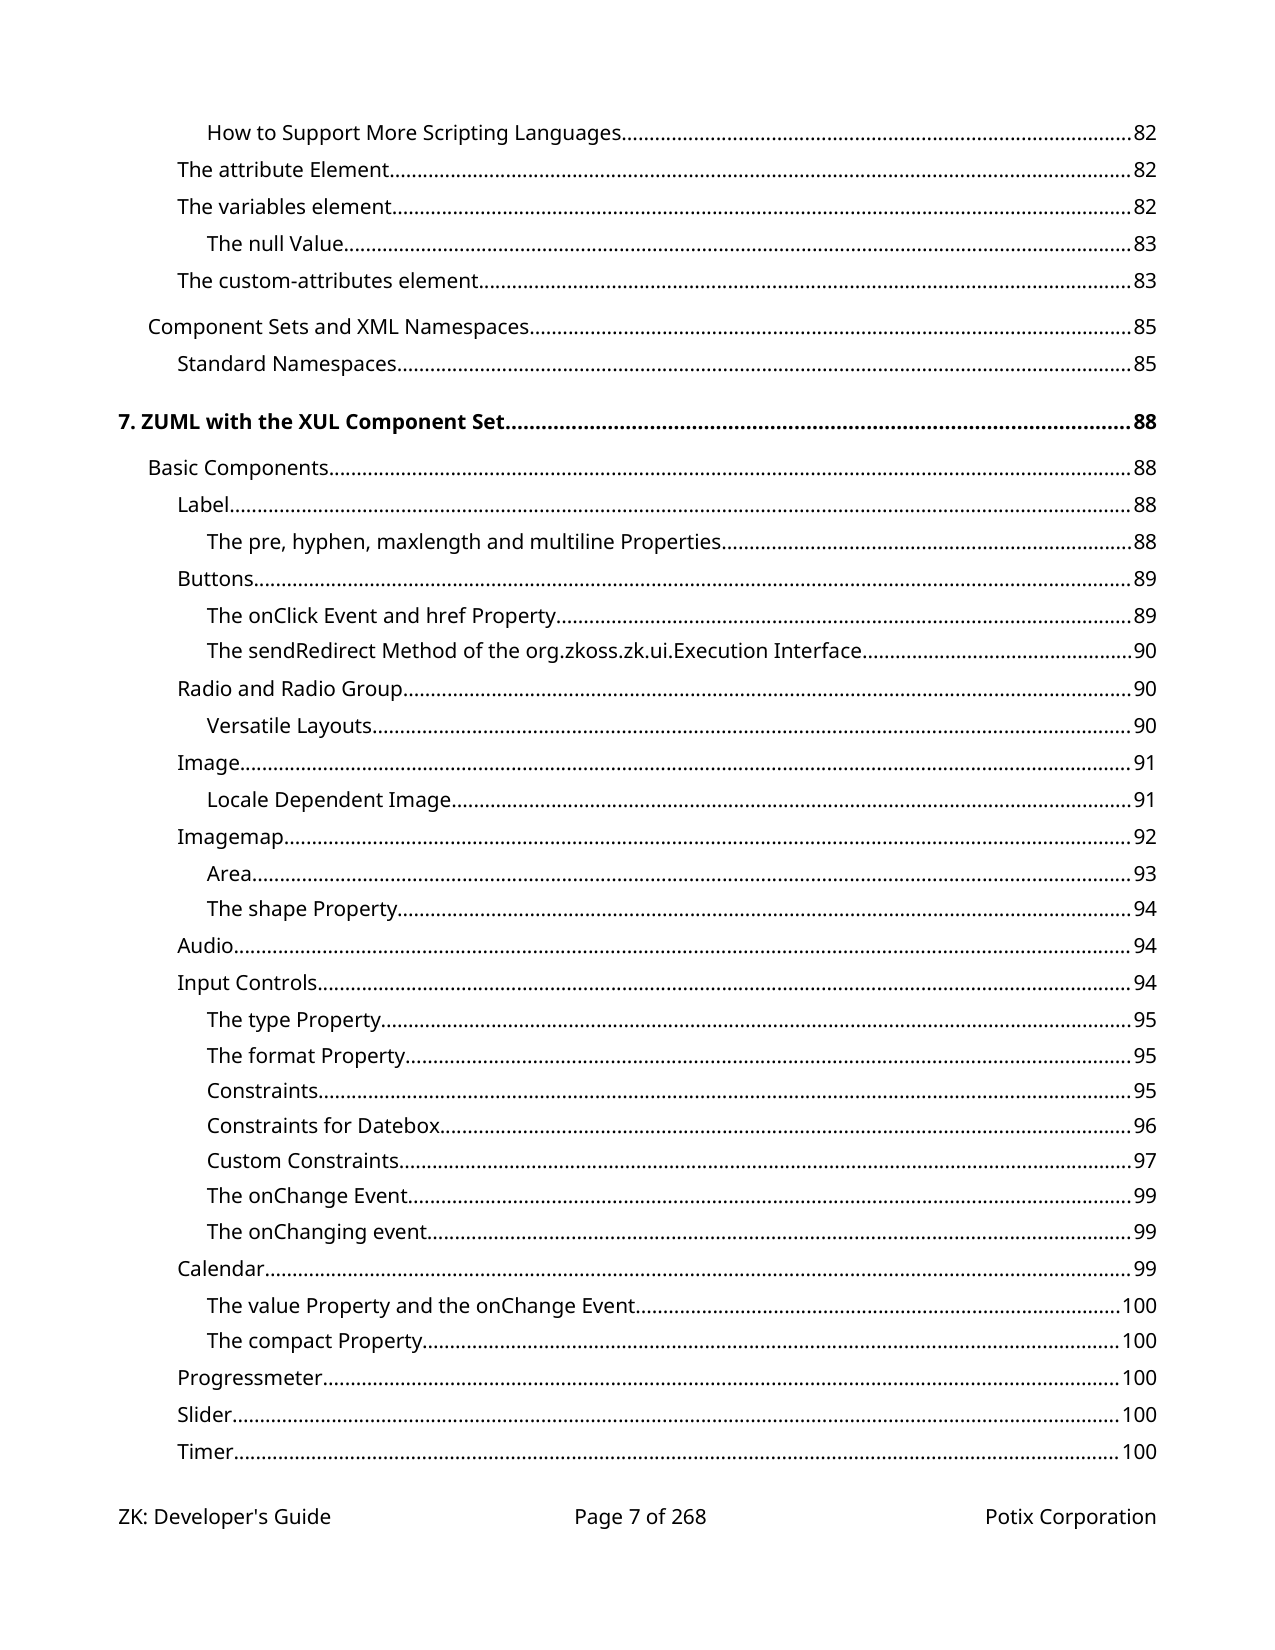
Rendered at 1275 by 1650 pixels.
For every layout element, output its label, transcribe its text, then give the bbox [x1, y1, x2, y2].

text Standard Namespaces 85 [177, 349, 1157, 378]
text The compact Property 100 [207, 1326, 1157, 1354]
text Image 91 [177, 748, 1157, 776]
text Input Controls 94 [177, 968, 1157, 997]
text The variables element 82 [177, 192, 1157, 221]
text How to Support More Scripting Languages 82 [207, 118, 1157, 146]
text Radio and Radio Group 90 [177, 674, 1157, 702]
text Audio 94 [177, 931, 1157, 960]
text The attribute Element 82 [177, 155, 1157, 183]
text Slider 100 [177, 1400, 1157, 1429]
text The value Property and the onChange Event 100 [207, 1291, 1157, 1319]
text Timer 100 [177, 1437, 1157, 1466]
text Constraints for Datebox 96 [207, 1111, 1157, 1139]
text The null Value 83 [207, 229, 1157, 258]
text 7. ZUML with the XUL Component Set 88 [118, 407, 1157, 435]
text Locale Dependent Image 91 [207, 785, 1157, 813]
text Progressmeter 100 [177, 1363, 1157, 1392]
text The onClick Event and href Property 89 [207, 601, 1157, 630]
text The onChange Event 99 [207, 1182, 1157, 1210]
text Custom Constraints 97 [207, 1146, 1157, 1175]
text Component Sets and XML Namespaces 85 [148, 312, 1157, 341]
text The type Property 95 [207, 1006, 1157, 1034]
text Constraints 95 [207, 1076, 1157, 1104]
text Area 93 [207, 859, 1157, 887]
text Buttons 89 [177, 564, 1157, 593]
text Imagemap 92 [177, 822, 1157, 850]
text The sendRedirect Method of the org.zkoss.zk.ui.Execution Interface 90 [207, 637, 1157, 665]
text The format Property 95 [207, 1041, 1157, 1069]
text Label 88 [177, 490, 1157, 518]
text The pre, hyphen, maxlength and multiline Properties 88 [207, 527, 1157, 556]
text The custom-attributes element 83 [177, 266, 1157, 295]
text Calendar 99 [177, 1254, 1157, 1282]
text The onChanging event 99 [207, 1217, 1157, 1245]
text Basic Components 88 [148, 453, 1157, 481]
text The shape Property 94 [207, 894, 1157, 923]
text Versatile Layouts 90 [207, 711, 1157, 739]
